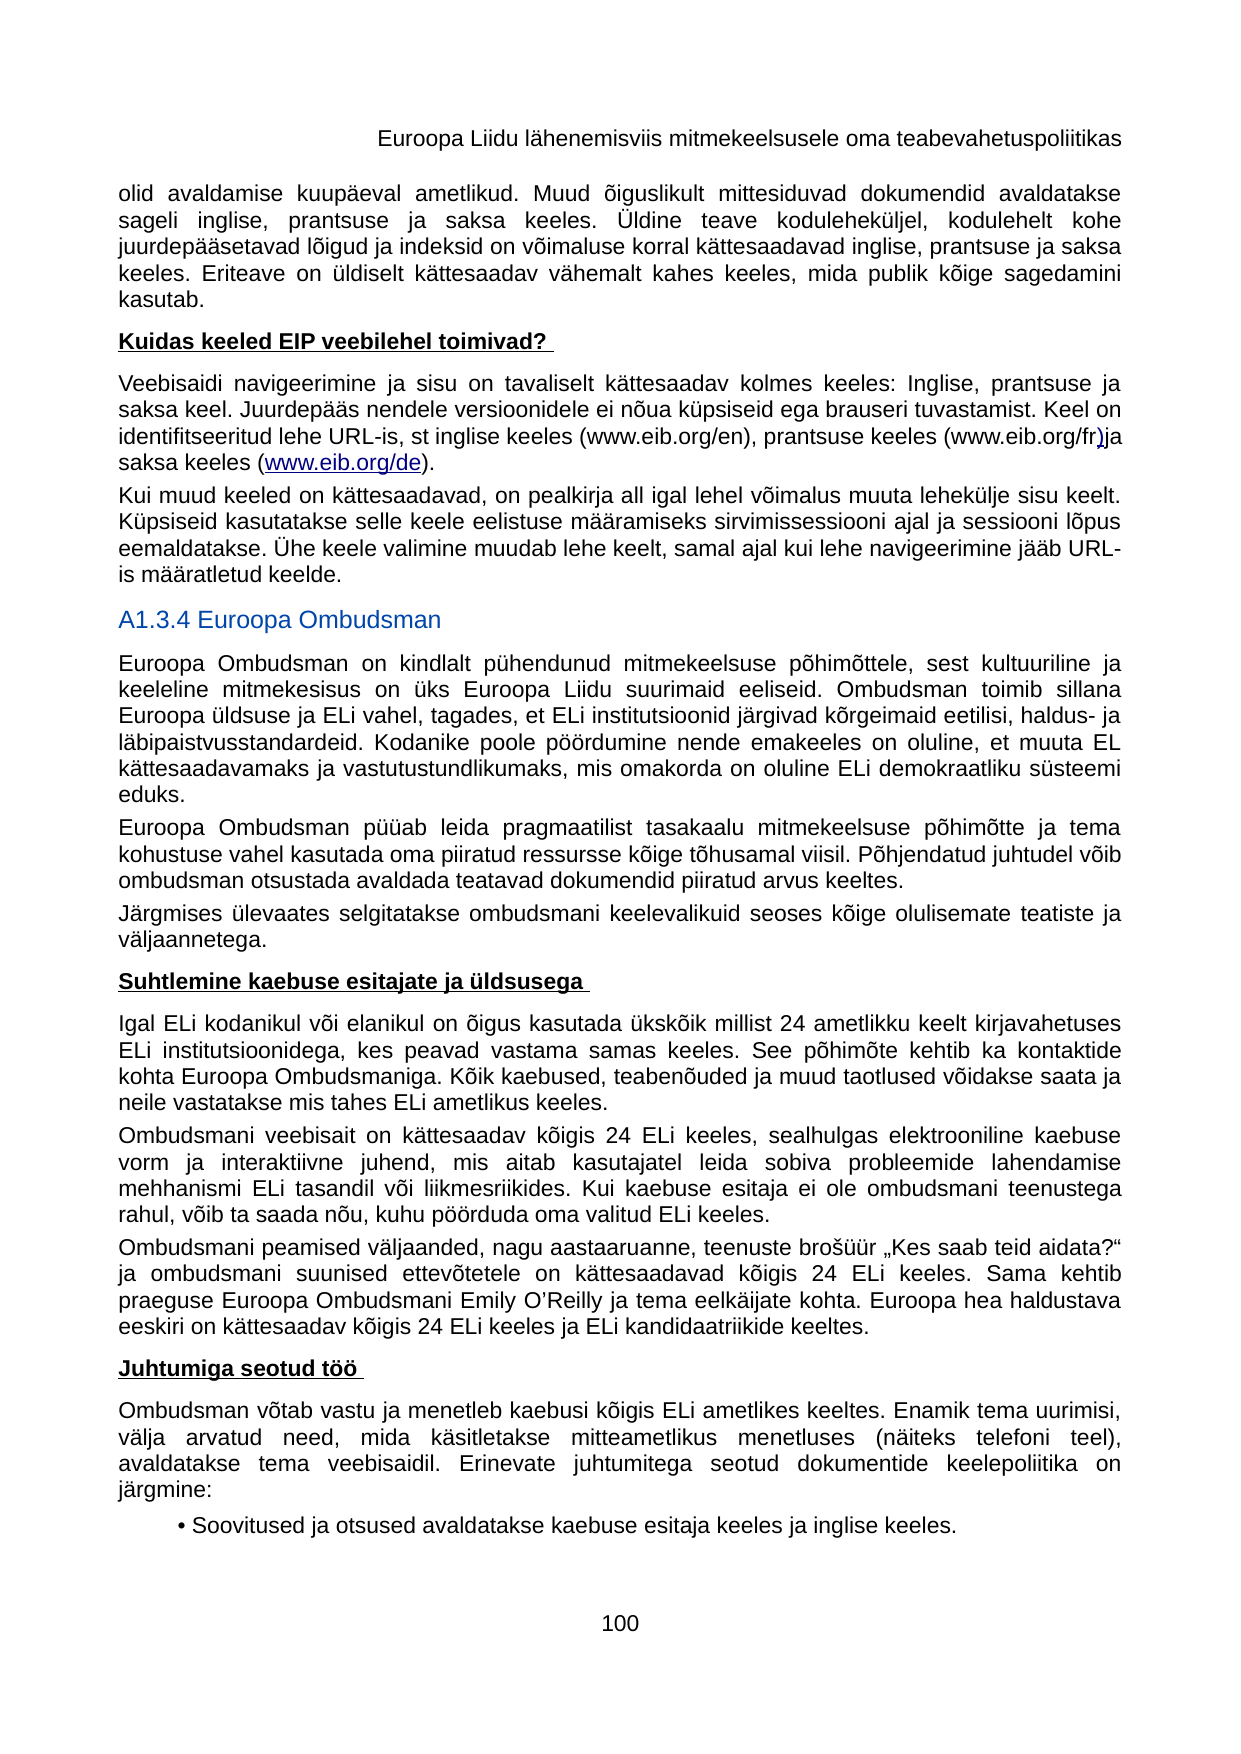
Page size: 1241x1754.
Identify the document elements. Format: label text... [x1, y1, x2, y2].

text Ombudsmani peamised väljaanded, nagu aastaaruanne, teenuste brošüür „Kes saab teid aidata?“ ja ombudsmani suunised ettevõtetele on kättesaadavad kõigis 24 ELi keeles. Sama kehtib praeguse Euroopa Ombudsmani Emily O’Reilly ja tema eelkäijate kohta. Euroopa hea haldustava eeskiri on kättesaadav kõigis 24 ELi keeles ja ELi kandidaatriikide keeltes. [118, 1234, 1122, 1339]
text Ombudsmani veebisait on kättesaadav kõigis 24 ELi keeles, sealhulgas elektrooniline kaebuse vorm ja interaktiivne juhend, mis aitab kasutajatel leida sobiva probleemide lahendamise mehhanismi ELi tasandil või liikmesriikides. Kui kaebuse esitaja ei ole ombudsmani teenustega rahul, võib ta saada nõu, kuhu pöörduda oma valitud ELi keeles. [118, 1122, 1122, 1227]
text Euroopa Ombudsman püüab leida pragmaatilist tasakaalu mitmekeelsuse põhimõtte ja tema kohustuse vahel kasutada oma piiratud ressursse kõige tõhusamal viisil. Põhjendatud juhtudel võib ombudsman otsustada avaldada teatavad dokumendid piiratud arvus keeltes. [118, 814, 1122, 893]
subtitle Juhtumiga seotud töö [118, 1355, 1122, 1381]
text • Soovitused ja otsused avaldatakse kaebuse esitaja keeles ja inglise keeles. [177, 1512, 1122, 1539]
subtitle A1.3.4 Euroopa Ombudsman [118, 605, 1122, 634]
subtitle Suhtlemine kaebuse esitajate ja üldsusega [118, 968, 1122, 994]
text Veebisaidi navigeerimine ja sisu on tavaliselt kättesaadav kolmes keeles: Inglise, prantsuse ja saksa keel. Juurdepääs nendele versioonidele ei nõua küpsiseid ega brauseri tuvastamist. Keel on identifitseeritud lehe URL-is, st inglise keeles (www.eib.org/en), prantsuse keeles (www.eib.org/fr)ja saksa keeles (www.eib.org/de). [118, 370, 1122, 475]
text olid avaldamise kuupäeval ametlikud. Muud õiguslikult mittesiduvad dokumendid avaldatakse sageli inglise, prantsuse ja saksa keeles. Üldine teave koduleheküljel, kodulehelt kohe juurdepääsetavad lõigud ja indeksid on võimaluse korral kättesaadavad inglise, prantsuse ja saksa keeles. Eriteave on üldiselt kättesaadav vähemalt kahes keeles, mida publik kõige sagedamini kasutab. [118, 180, 1122, 312]
text Järgmises ülevaates selgitatakse ombudsmani keelevalikuid seoses kõige olulisemate teatiste ja väljaannetega. [118, 900, 1122, 952]
text Ombudsman võtab vastu ja menetleb kaebusi kõigis ELi ametlikes keeltes. Enamik tema uurimisi, välja arvatud need, mida käsitletakse mitteametlikus menetluses (näiteks telefoni teel), avaldatakse tema veebisaidil. Erinevate juhtumitega seotud dokumentide keelepoliitika on järgmine: [118, 1397, 1122, 1503]
subtitle Kuidas keeled EIP veebilehel toimivad? [118, 328, 1122, 354]
text Kui muud keeled on kättesaadavad, on pealkirja all igal lehel võimalus muuta lehekülje sisu keelt. Küpsiseid kasutatakse selle keele eelistuse määramiseks sirvimissessiooni ajal ja sessiooni lõpus eemaldatakse. Ühe keele valimine muudab lehe keelt, samal ajal kui lehe navigeerimine jääb URL-is määratletud keelde. [118, 482, 1122, 587]
text Euroopa Ombudsman on kindlalt pühendunud mitmekeelsuse põhimõttele, sest kultuuriline ja keeleline mitmekesisus on üks Euroopa Liidu suurimaid eeliseid. Ombudsman toimib sillana Euroopa üldsuse ja ELi vahel, tagades, et ELi institutsioonid järgivad kõrgeimaid eetilisi, haldus- ja läbipaistvusstandardeid. Kodanike poole pöördumine nende emakeeles on oluline, et muuta EL kättesaadavamaks ja vastutustundlikumaks, mis omakorda on oluline ELi demokraatliku süsteemi eduks. [118, 649, 1122, 808]
text Igal ELi kodanikul või elanikul on õigus kasutada ükskõik millist 24 ametlikku keelt kirjavahetuses ELi institutsioonidega, kes peavad vastama samas keeles. See põhimõte kehtib ka kontaktide kohta Euroopa Ombudsmaniga. Kõik kaebused, teabenõuded ja muud taotlused võidakse saata ja neile vastatakse mis tahes ELi ametlikus keeles. [118, 1010, 1122, 1116]
